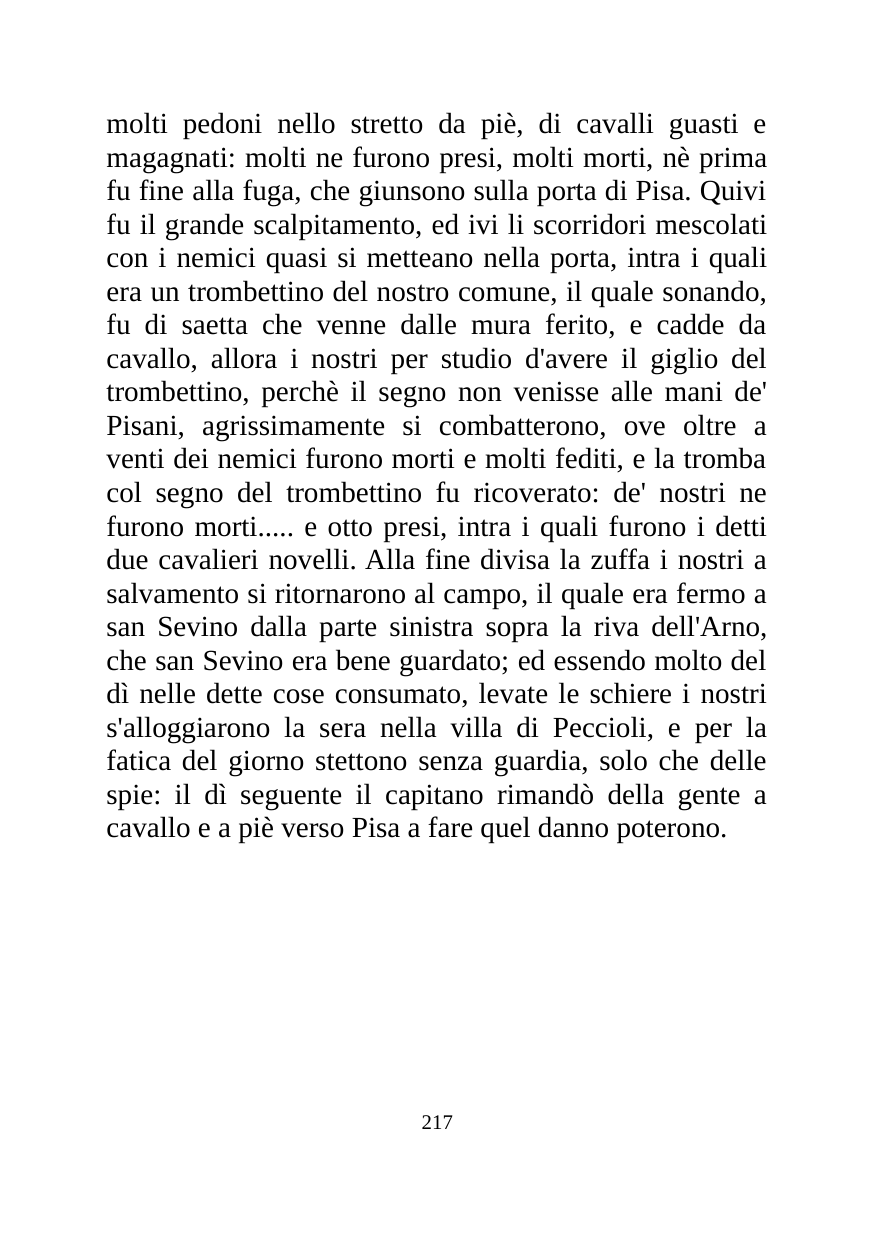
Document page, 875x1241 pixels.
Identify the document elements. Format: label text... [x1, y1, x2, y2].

text molti pedoni nello stretto da piè, di cavalli guasti e magagnati: molti ne furono presi, molti morti, nè prima fu fine alla fuga, che giunsono sulla porta di Pisa. Quivi fu il grande scalpitamento, ed ivi li scorridori mescolati con i nemici quasi si metteano nella porta, intra i quali era un trombettino del nostro comune, il quale sonando, fu di saetta che venne dalle mura ferito, e cadde da cavallo, allora i nostri per studio d'avere il giglio del trombettino, perchè il segno non venisse alle mani de' Pisani, agrissimamente si combatterono, ove oltre a venti dei nemici furono morti e molti fediti, e la tromba col segno del trombettino fu ricoverato: de' nostri ne furono morti..... e otto presi, intra i quali furono i detti due cavalieri novelli. Alla fine divisa la zuffa i nostri a salvamento si ritornarono al campo, il quale era fermo a san Sevino dalla parte sinistra sopra la riva dell'Arno, che san Sevino era bene guardato; ed essendo molto del dì nelle dette cose consumato, levate le schiere i nostri s'alloggiarono la sera nella villa di Peccioli, e per la fatica del giorno stettono senza guardia, solo che delle spie: il dì seguente il capitano rimandò della gente a cavallo e a piè verso Pisa a fare quel danno poterono. [106, 106, 768, 844]
